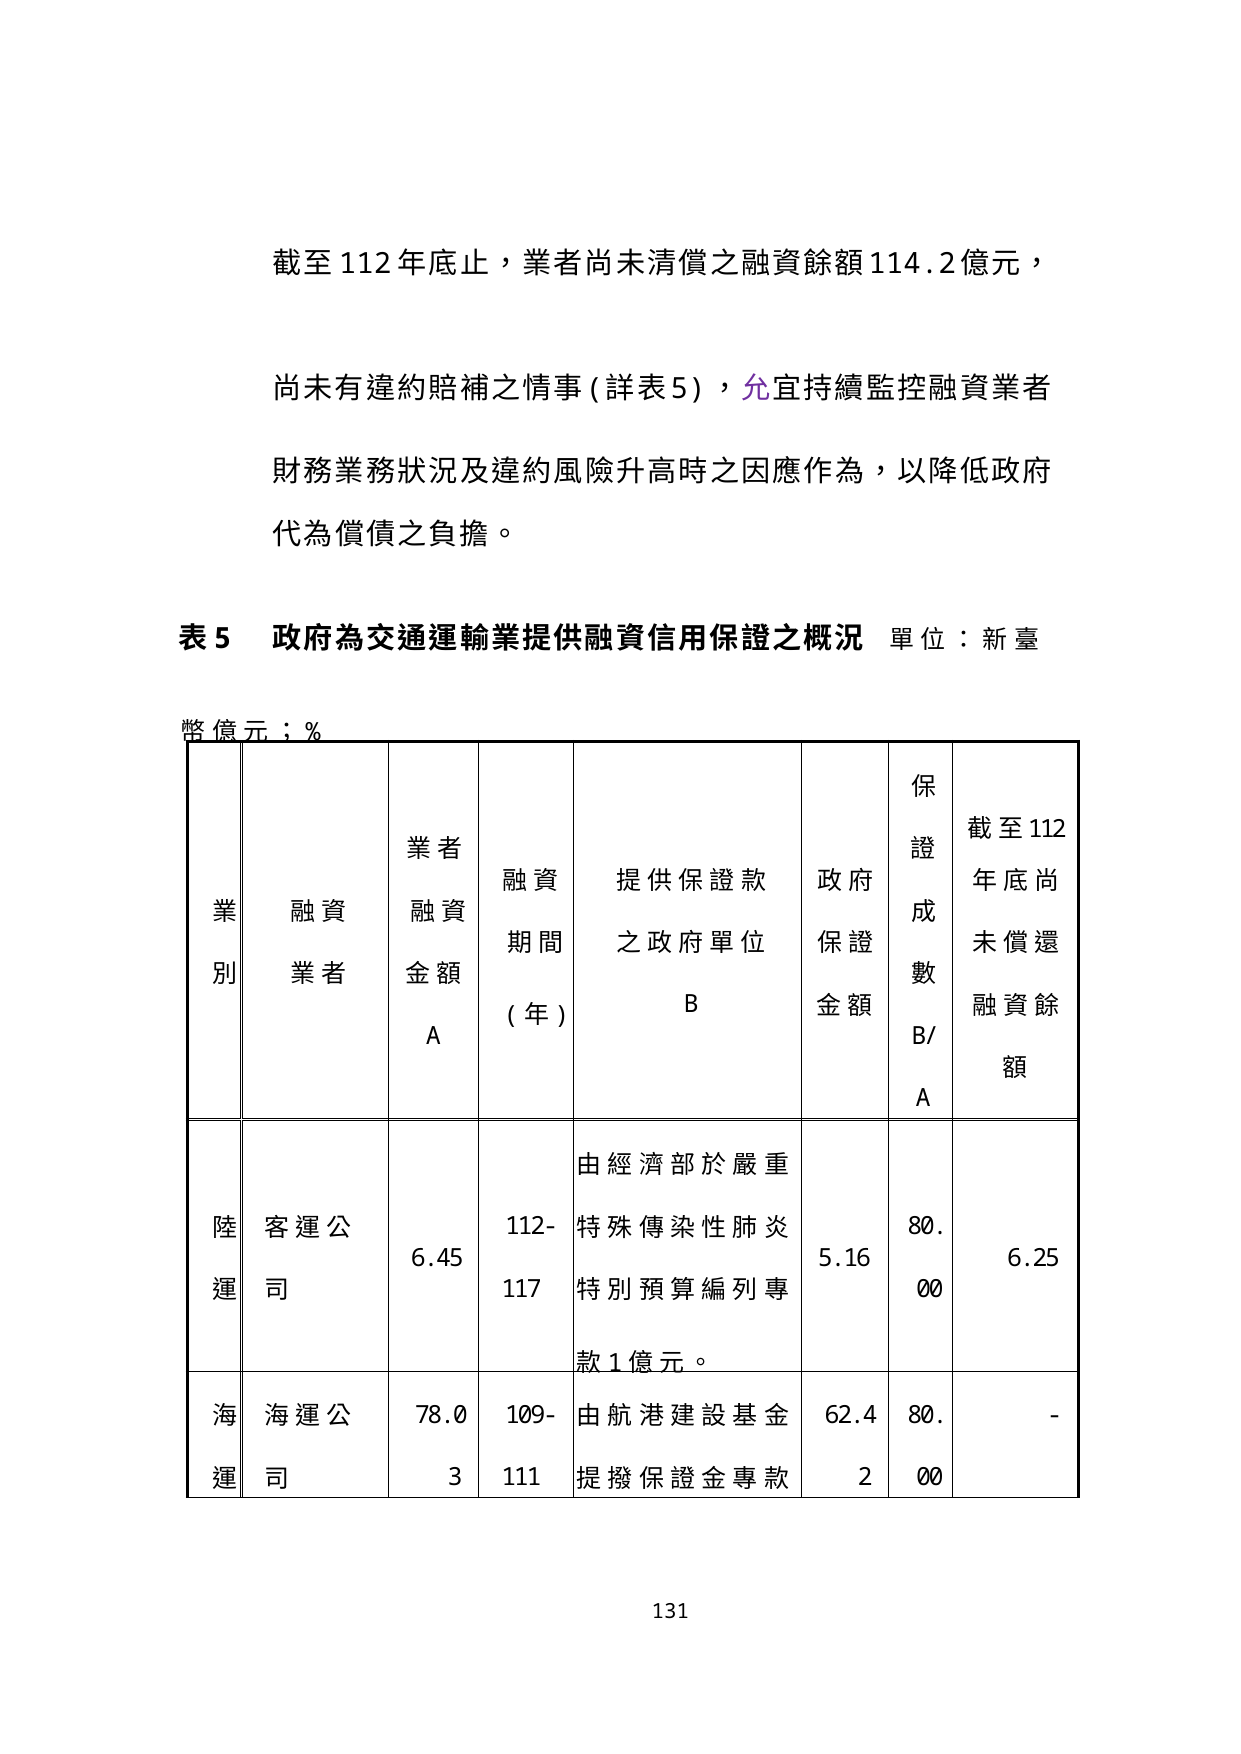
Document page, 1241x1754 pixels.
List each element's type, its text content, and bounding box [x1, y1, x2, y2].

table_cell 112-117 [479, 1121, 573, 1371]
table_header 提供保證款 之政府單位 B [574, 743, 801, 1118]
table_cell 80.00 [889, 1372, 952, 1497]
table_header 融資期間(年) [479, 743, 573, 1118]
table_cell 客運公司 [243, 1121, 388, 1371]
table_header 業者融資 金額 A [389, 743, 478, 1118]
text 表5 政府為交通運輸業提供融資信用保證之概況 單位：新臺幣億元；% [177, 552, 1063, 740]
table_cell 由經濟部於嚴重特殊傳染性肺炎特別預算編列專款1億元。 [574, 1121, 801, 1371]
table_cell 陸運 [189, 1121, 240, 1371]
table_cell 6.45 [389, 1121, 478, 1371]
table_header 保證 成數B/A [889, 743, 952, 1118]
table_cell 海運公司 [243, 1372, 388, 1497]
table_cell 78.03 [389, 1372, 478, 1497]
table_cell 由航港建設基金提撥保證金專款 [574, 1372, 801, 1497]
table_header 業別 [189, 743, 240, 1118]
table_cell 109-111 [479, 1372, 573, 1497]
table_cell - [953, 1372, 1077, 1497]
table_header 政府保證金額 [802, 743, 888, 1118]
table_cell 80.00 [889, 1121, 952, 1371]
table_header 融資 業者 [243, 743, 388, 1118]
table_cell 62.42 [802, 1372, 888, 1497]
table_cell 海運 [189, 1372, 240, 1497]
table_header 截至112年底尚未償還融資餘額 [953, 743, 1077, 1118]
table_cell 6.25 [953, 1121, 1077, 1371]
text 截至112年底止，業者尚未清償之融資餘額114.2億元，尚未有違約賠補之情事(詳表5)，允宜持續監控融資業者財務業務狀況及違約風險升高時之因應作為，以降低政府代為償債之負擔。 [266, 177, 1063, 552]
table_cell 5.16 [802, 1121, 888, 1371]
